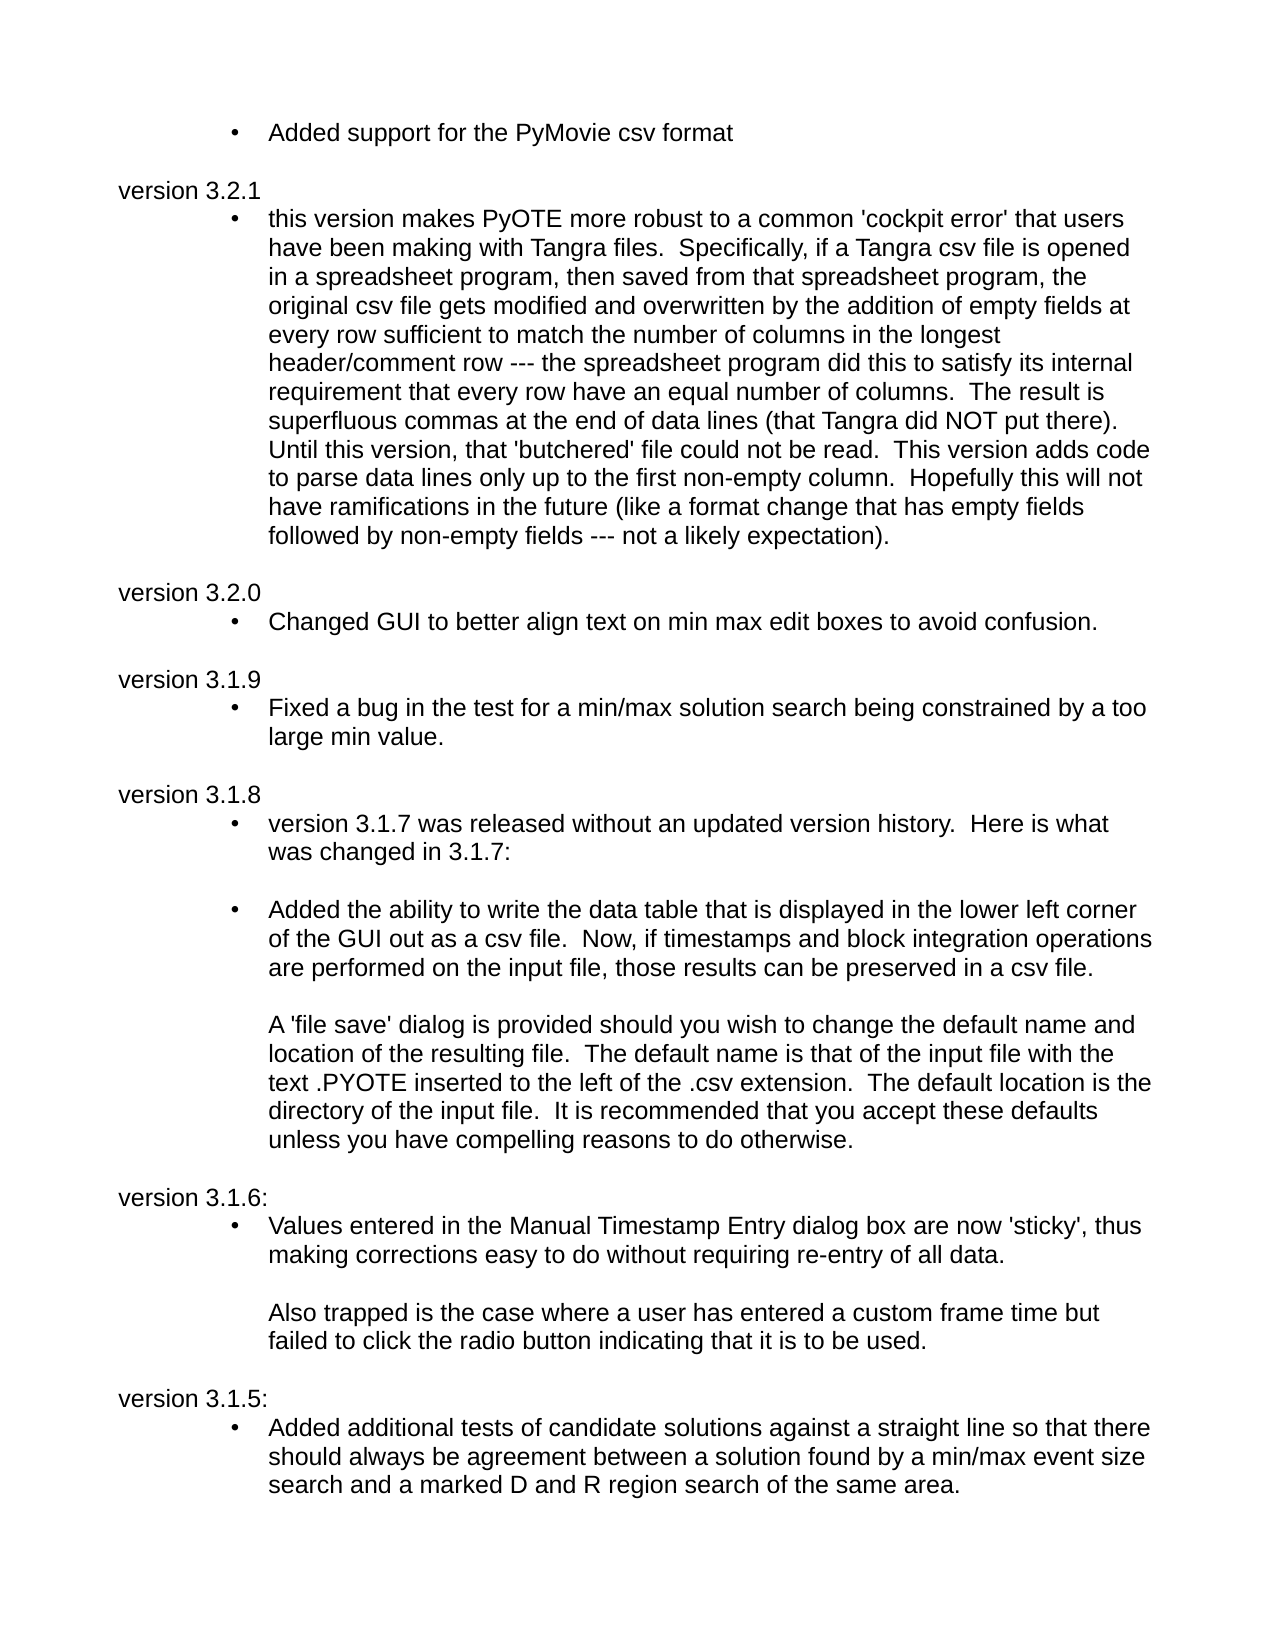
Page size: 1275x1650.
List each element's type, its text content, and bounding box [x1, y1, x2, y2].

text version 3.2.1 [118, 176, 1157, 204]
list this version makes PyOTE more robust to a common 'cockpit error' that users have been making with Tangra files. Specifically, if a Tangra csv file is opened in a spreadsheet program, then saved from that spreadsheet program, the original csv file gets modified and overwritten by the addition of empty fields at every row sufficient to match the number of columns in the longest header/comment row --- the spreadsheet program did this to satisfy its internal requirement that every row have an equal number of columns. The result is superfluous commas at the end of data lines (that Tangra did NOT put there). Until this version, that 'butchered' file could not be read. This version adds code to parse data lines only up to the first non-empty column. Hopefully this will not have ramifications in the future (like a format change that has empty fields followed by non-empty fields --- not a likely expectation). [231, 204, 1157, 578]
text version 3.1.6: [118, 1182, 1157, 1211]
text version 3.2.0 [118, 578, 1157, 607]
list Fixed a bug in the test for a min/max solution search being constrained by a too large min value. [231, 693, 1157, 780]
text version 3.1.5: [118, 1384, 1157, 1413]
list Also trapped is the case where a user has entered a custom frame time but failed to click the radio button indicating that it is to be used. [231, 1269, 1157, 1384]
list Changed GUI to better align text on min max edit boxes to avoid confusion. [231, 607, 1157, 665]
list Values entered in the Manual Timestamp Entry dialog box are now 'sticky', thus making corrections easy to do without requiring re-entry of all data. [231, 1211, 1157, 1269]
text version 3.1.9 [118, 665, 1157, 693]
list Added the ability to write the data table that is displayed in the lower left corner of the GUI out as a csv file. Now, if timestamps and block integration operations are performed on the input file, those results can be preserved in a csv file. A 'file save' dialog is provided should you wish to change the default name and location of the resulting file. The default name is that of the input file with the text .PYOTE inserted to the left of the .csv extension. The default location is the directory of the input file. It is recommended that you accept these defaults unless you have compelling reasons to do otherwise. [231, 895, 1157, 1182]
list version 3.1.7 was released without an updated version history. Here is what was changed in 3.1.7: [231, 808, 1157, 895]
text version 3.1.8 [118, 780, 1157, 808]
list Added additional tests of candidate solutions against a straight line so that there should always be agreement between a solution found by a min/max event size search and a marked D and R region search of the same area. [231, 1413, 1157, 1528]
list Added support for the PyMovie csv format [231, 118, 1157, 176]
